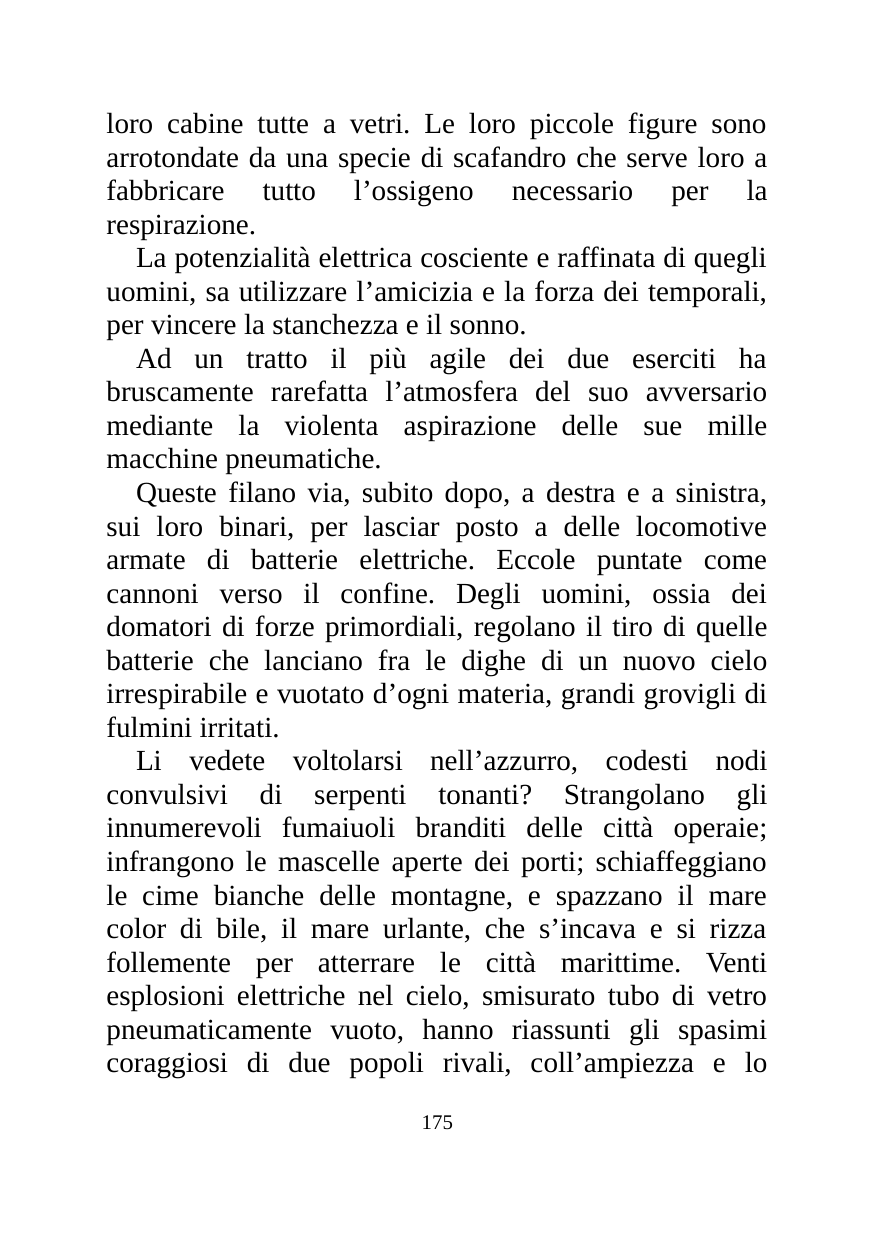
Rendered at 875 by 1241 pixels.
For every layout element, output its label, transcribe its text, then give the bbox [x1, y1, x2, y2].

text Queste filano via, subito dopo, a destra e a sinistra, sui loro binari, per lasciar posto a delle locomotive armate di batterie elettriche. Eccole puntate come cannoni verso il confine. Degli uomini, ossia dei domatori di forze primordiali, regolano il tiro di quelle batterie che lanciano fra le dighe di un nuovo cielo irrespirabile e vuotato d’ogni materia, grandi grovigli di fulmini irritati. [106, 475, 768, 743]
text Li vedete voltolarsi nell’azzurro, codesti nodi convulsivi di serpenti tonanti? Strangolano gli innumerevoli fumaiuoli branditi delle città operaie; infrangono le mascelle aperte dei porti; schiaffeggiano le cime bianche delle montagne, e spazzano il mare color di bile, il mare urlante, che s’incava e si rizza follemente per atterrare le città marittime. Venti esplosioni elettriche nel cielo, smisurato tubo di vetro pneumaticamente vuoto, hanno riassunti gli spasimi coraggiosi di due popoli rivali, coll’ampiezza e lo [106, 743, 768, 1079]
text loro cabine tutte a vetri. Le loro piccole figure sono arrotondate da una specie di scafandro che serve loro a fabbricare tutto l’ossigeno necessario per la respirazione. [106, 106, 768, 240]
text La potenzialità elettrica cosciente e raffinata di quegli uomini, sa utilizzare l’amicizia e la forza dei temporali, per vincere la stanchezza e il sonno. [106, 240, 768, 341]
text Ad un tratto il più agile dei due eserciti ha bruscamente rarefatta l’atmosfera del suo avversario mediante la violenta aspirazione delle sue mille macchine pneumatiche. [106, 341, 768, 475]
